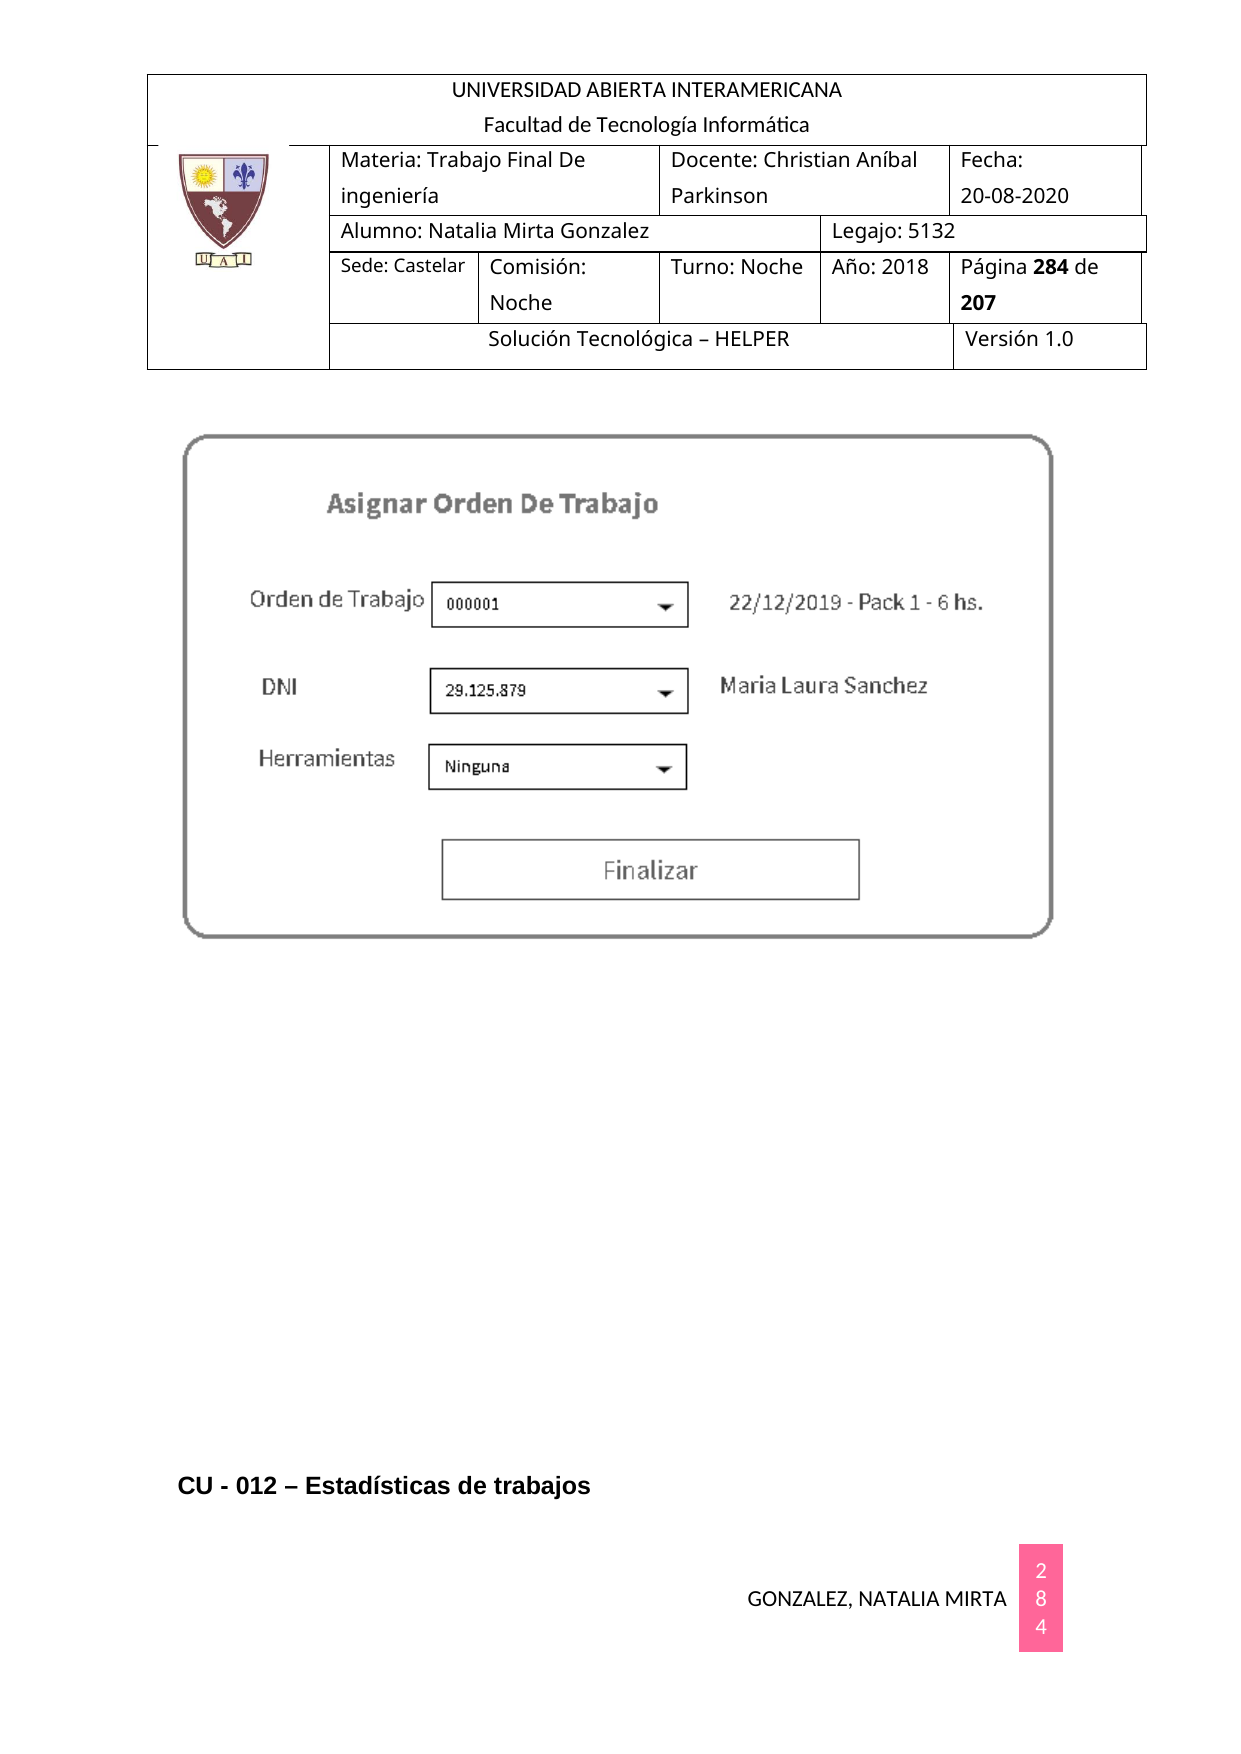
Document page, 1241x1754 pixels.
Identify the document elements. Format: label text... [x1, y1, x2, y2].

subtitle CU - 012 – Estadísticas de trabajos [177, 1471, 1063, 1500]
